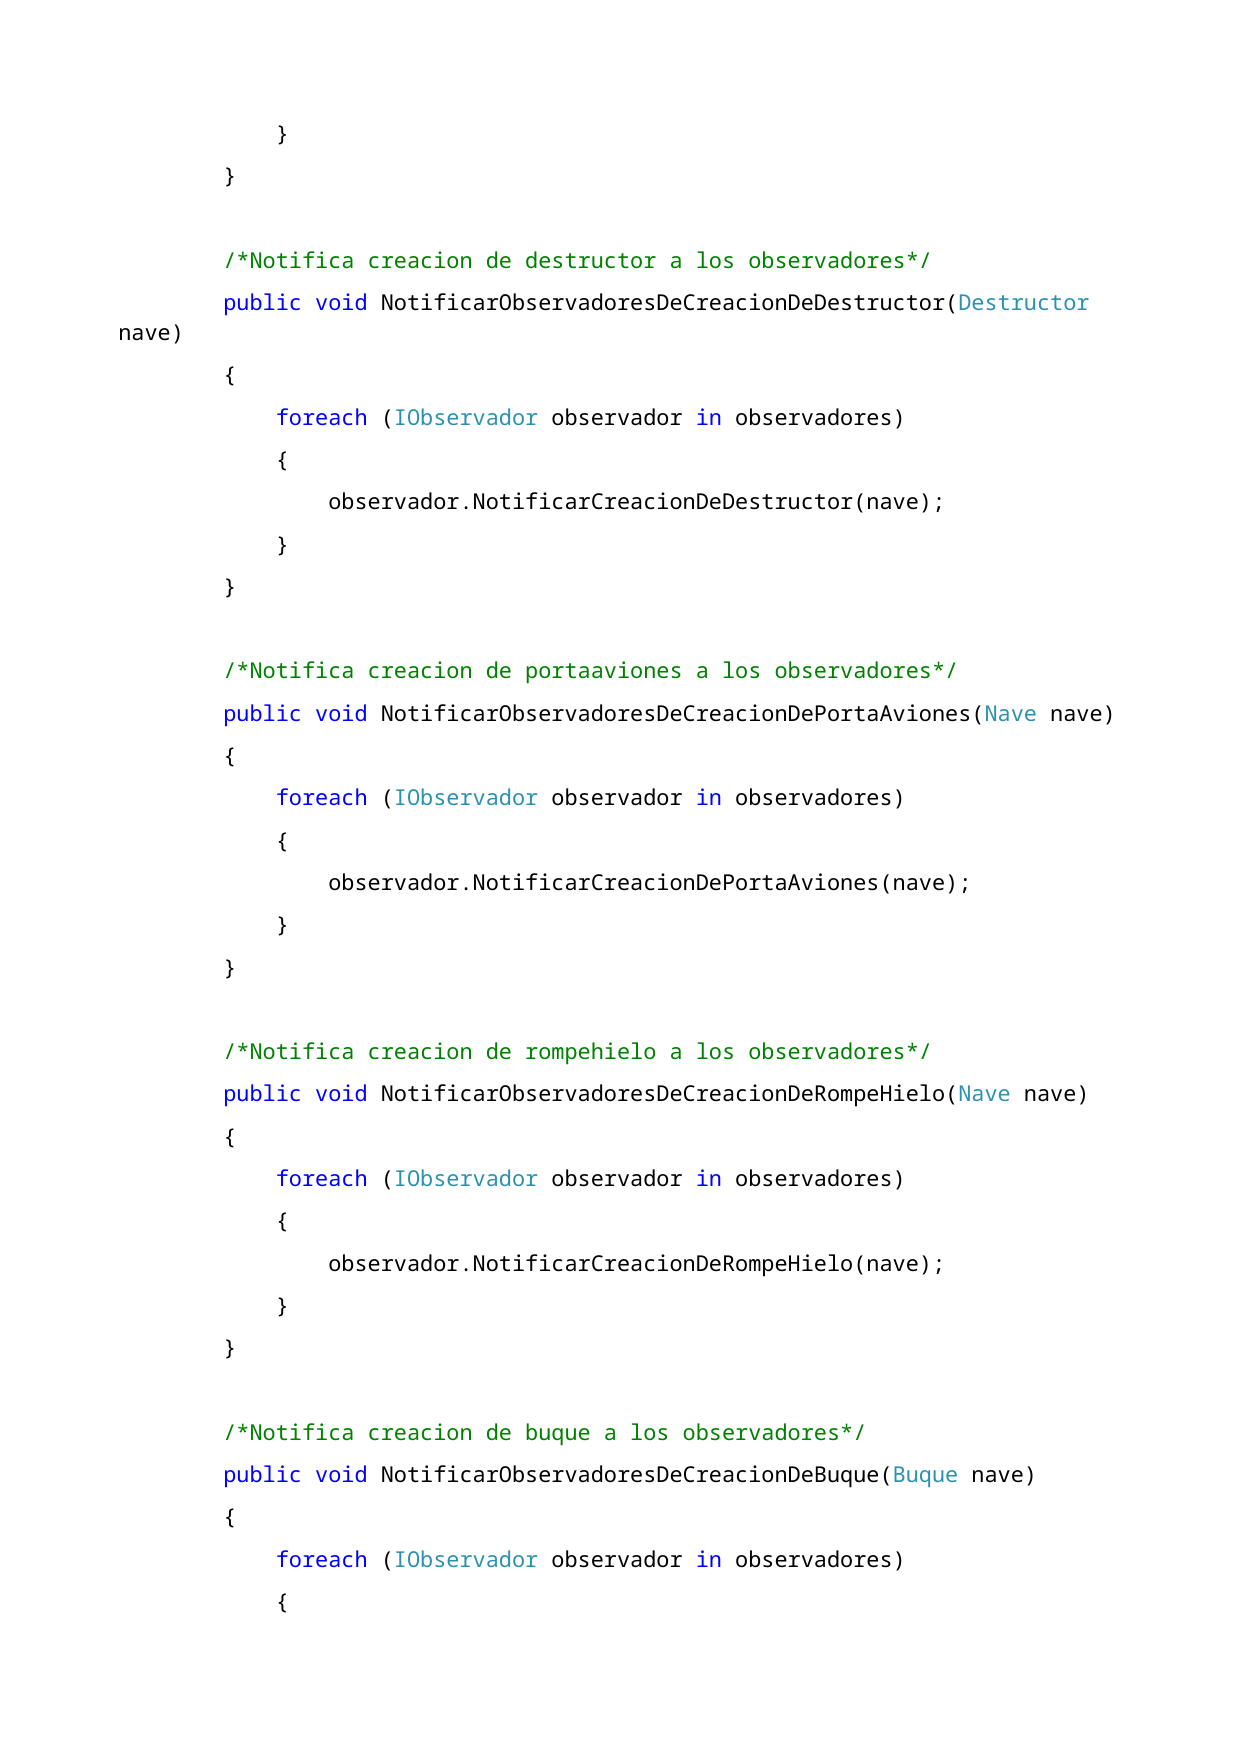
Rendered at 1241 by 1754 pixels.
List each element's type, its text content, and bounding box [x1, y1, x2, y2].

text } [118, 1332, 1122, 1362]
text foreach (IObservador observador in observadores) [118, 402, 1122, 431]
text } [118, 118, 1122, 148]
text } [118, 571, 1122, 601]
text observador.NotificarCreacionDeDestructor(nave); [118, 486, 1122, 516]
text public void NotificarObservadoresDeCreacionDeRompeHielo(Nave nave) [118, 1078, 1122, 1108]
text foreach (IObservador observador in observadores) [118, 1163, 1122, 1193]
text { [118, 1501, 1122, 1531]
text public void NotificarObservadoresDeCreacionDePortaAviones(Nave nave) [118, 698, 1122, 727]
text /*Notifica creacion de rompehielo a los observadores*/ [118, 1036, 1122, 1066]
text observador.NotificarCreacionDePortaAviones(nave); [118, 867, 1122, 897]
text } [118, 909, 1122, 939]
text { [118, 1121, 1122, 1150]
text { [118, 824, 1122, 854]
text { [118, 359, 1122, 389]
text foreach (IObservador observador in observadores) [118, 782, 1122, 812]
text } [118, 528, 1122, 558]
text { [118, 1586, 1122, 1616]
text public void NotificarObservadoresDeCreacionDeBuque(Buque nave) [118, 1459, 1122, 1489]
text observador.NotificarCreacionDeRompeHielo(nave); [118, 1247, 1122, 1277]
text foreach (IObservador observador in observadores) [118, 1543, 1122, 1573]
text /*Notifica creacion de portaaviones a los observadores*/ [118, 655, 1122, 685]
text { [118, 1205, 1122, 1235]
text /*Notifica creacion de destructor a los observadores*/ [118, 245, 1122, 275]
text } [118, 160, 1122, 190]
text } [118, 1290, 1122, 1319]
text { [118, 444, 1122, 474]
text /*Notifica creacion de buque a los observadores*/ [118, 1417, 1122, 1446]
text { [118, 740, 1122, 770]
text } [118, 951, 1122, 981]
text public void NotificarObservadoresDeCreacionDeDestructor(Destructor nave) [118, 287, 1122, 347]
